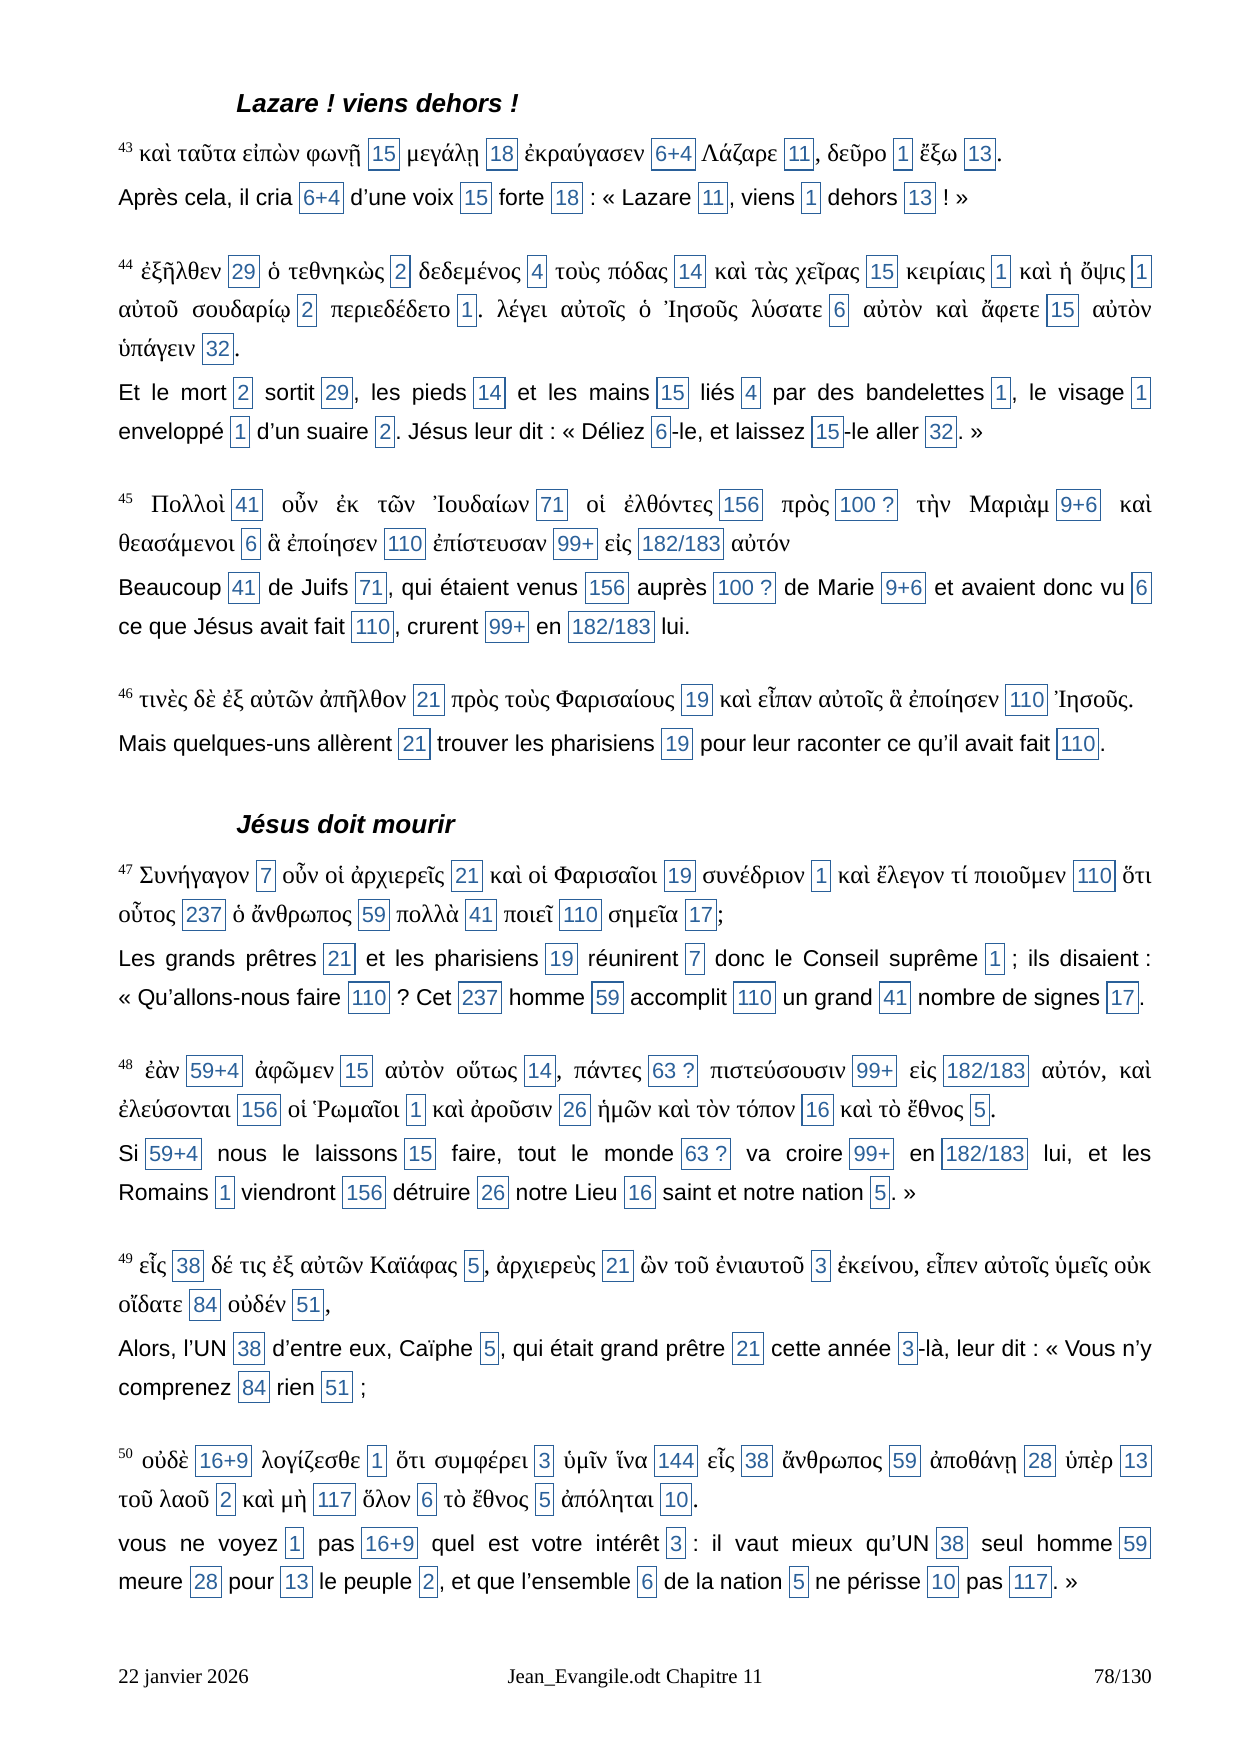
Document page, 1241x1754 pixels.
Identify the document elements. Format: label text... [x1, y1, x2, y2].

text 46 τινὲς δὲ ἐξ αὐτῶν ἀπῆλθον [118, 684, 413, 716]
text ἔξω [913, 138, 964, 171]
text 15 [369, 139, 399, 169]
text πρὸς τοὺς Φαρισαίους [445, 684, 681, 716]
text 45 Πολλοὶ 41 οὖν ἐκ τῶν Ἰουδαίων 71 οἱ ἐλθόντες 156 πρὸς 100 ? τὴν Μαριὰμ 9+6 καὶ θεασάμενοι 6 ἃ ἐποίησεν 110 ἐπίστευσαν 99+ εἰς 182/183 αὐτόν [118, 489, 1152, 560]
text Et le mort 2 sortit 29, les pieds 14 et les mains 15 liés 4 par des bandelettes 1, le visage 1 enveloppé 1 d’un suaire 2. Jésus leur dit : « Déliez 6-le, et laissez 15-le aller 32. » [118, 377, 1152, 448]
text d’une voix [344, 182, 460, 214]
text μεγάλῃ [400, 138, 486, 171]
text 50 οὐδὲ 16+9 λογίζεσθε 1 ὅτι συμφέρει 3 ὑμῖν ἵνα 144 εἷς 38 ἄνθρωπος 59 ἀποθάνῃ 28 ὑπὲρ 13 τοῦ λαοῦ 2 καὶ μὴ 117 ὅλον 6 τὸ ἔθνος 5 ἀπόληται 10. [118, 1444, 1152, 1516]
text 1 [802, 183, 820, 213]
text 6+4 [300, 183, 343, 213]
text 6+4 [652, 139, 695, 169]
text Après cela, il cria [118, 182, 299, 214]
text 21 [399, 729, 429, 759]
text 11 [785, 139, 813, 169]
text 47 Συνήγαγον 7 οὖν οἱ ἀρχιερεῖς 21 καὶ οἱ Φαρισαῖοι 19 συνέδριον 1 καὶ ἔλεγον τί ποιοῦμεν 110 ὅτι οὗτος 237 ὁ ἄνθρωπος 59 πολλὰ 41 ποιεῖ 110 σημεῖα 17; [118, 860, 1152, 931]
text 15 [461, 183, 491, 213]
text 110 [1058, 729, 1098, 759]
text Ἰησοῦς. [1048, 684, 1152, 716]
text Mais quelques-uns allèrent [118, 728, 398, 760]
text 44 ἐξῆλθεν 29 ὁ τεθνηκὼς 2 δεδεμένος 4 τοὺς πόδας 14 καὶ τὰς χεῖρας 15 κειρίαις 1 καὶ ἡ ὄψις 1 αὐτοῦ σουδαρίῳ 2 περιεδέδετο 1. λέγει αὐτοῖς ὁ Ἰησοῦς λύσατε 6 αὐτὸν καὶ ἄφετε 15 αὐτὸν ὑπάγειν 32. [118, 255, 1152, 365]
text ἐκραύγασεν [518, 138, 651, 171]
text Beaucoup 41 de Juifs 71, qui étaient venus 156 auprès 100 ? de Marie 9+6 et avaient donc vu 6 ce que Jésus avait fait 110, crurent 99+ en 182/183 lui. [118, 572, 1152, 643]
text 43 καὶ ταῦτα εἰπὼν φωνῇ [118, 138, 368, 171]
subtitle Jésus doit mourir [236, 810, 1152, 839]
subtitle Lazare ! viens dehors ! [236, 88, 1152, 118]
text 13 [905, 183, 935, 213]
text 18 [487, 139, 517, 169]
text 21 [414, 685, 444, 715]
text Alors, l’UN 38 d’entre eux, Caïphe 5, qui était grand prêtre 21 cette année 3-là, leur dit : « Vous n’y comprenez 84 rien 51 ; [118, 1332, 1152, 1403]
text dehors [821, 182, 904, 214]
text 19 [662, 729, 692, 759]
text καὶ εἶπαν αὐτοῖς ἃ ἐποίησεν [713, 684, 1005, 716]
text , viens [728, 182, 801, 214]
text forte [492, 182, 551, 214]
text . [1099, 728, 1152, 760]
text . [996, 138, 1152, 171]
text 19 [682, 685, 712, 715]
text , δεῦρο [814, 138, 893, 171]
text : « Lazare [583, 182, 698, 214]
text 1 [894, 139, 912, 169]
text 49 εἷς 38 δέ τις ἐξ αὐτῶν Καϊάφας 5, ἀρχιερεὺς 21 ὢν τοῦ ἐνιαυτοῦ 3 ἐκείνου, εἶπεν αὐτοῖς ὑμεῖς οὐκ οἴδατε 84 οὐδέν 51, [118, 1249, 1152, 1321]
text 11 [699, 183, 727, 213]
text 18 [552, 183, 582, 213]
text vous ne voyez 1 pas 16+9 quel est votre intérêt 3 : il vaut mieux qu’UN 38 seul homme 59 meure 28 pour 13 le peuple 2, et que l’ensemble 6 de la nation 5 ne périsse 10 pas 117. » [118, 1527, 1152, 1598]
text Λάζαρε [696, 138, 784, 171]
text Si 59+4 nous le laissons 15 faire, tout le monde 63 ? va croire 99+ en 182/183 lui, et les Romains 1 viendront 156 détruire 26 notre Lieu 16 saint et notre nation 5. » [118, 1137, 1152, 1209]
text 48 ἐὰν 59+4 ἀφῶμεν 15 αὐτὸν οὕτως 14, πάντες 63 ? πιστεύσουσιν 99+ εἰς 182/183 αὐτόν, καὶ ἐλεύσονται 156 οἱ Ῥωμαῖοι 1 καὶ ἀροῦσιν 26 ἡμῶν καὶ τὸν τόπον 16 καὶ τὸ ἔθνος 5. [118, 1055, 1152, 1126]
text ! » [936, 182, 1152, 214]
text trouver les pharisiens [431, 728, 661, 760]
text 110 [1006, 685, 1047, 715]
text Les grands prêtres 21 et les pharisiens 19 réunirent 7 donc le Conseil suprême 1 ; ils disaient : « Qu’allons-nous faire 110 ? Cet 237 homme 59 accomplit 110 un grand 41 nombre de signes 17. [118, 942, 1152, 1014]
text pour leur raconter ce qu’il avait fait [693, 728, 1056, 760]
text 13 [965, 139, 995, 169]
